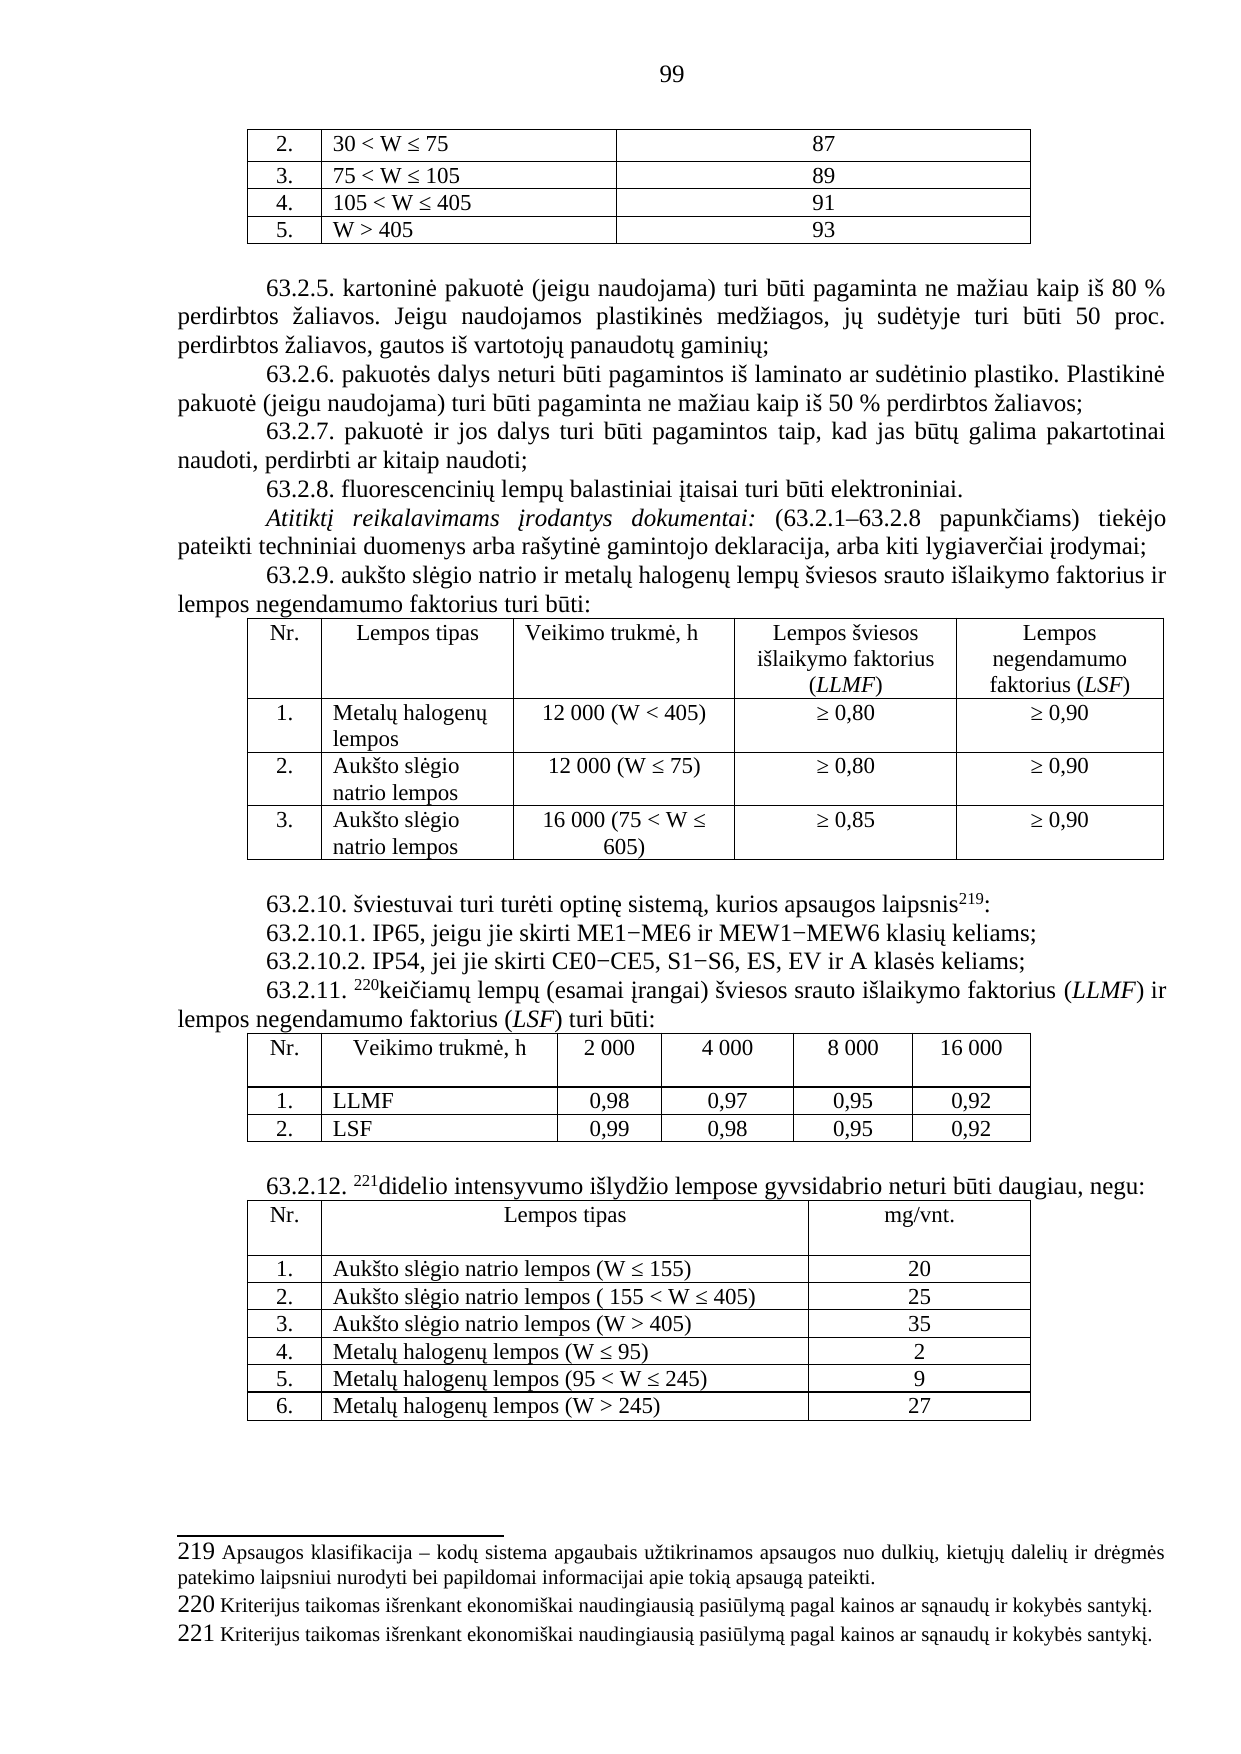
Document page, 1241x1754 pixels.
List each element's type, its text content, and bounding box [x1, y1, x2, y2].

table_cell LSF [322, 1115, 557, 1141]
table_cell Aukšto slėgio natrio lempos (W ≤ 155) [322, 1256, 808, 1282]
text 63.2.8. fluorescencinių lempų balastiniai įtaisai turi būti elektroniniai. [177, 474, 1166, 503]
table_header Lempos tipas [322, 1201, 808, 1254]
table_header mg/vnt. [809, 1201, 1030, 1254]
table_cell 105 < W ≤ 405 [322, 189, 616, 216]
table_cell ≥ 0,90 [957, 806, 1163, 859]
table_header 2 000 [558, 1034, 661, 1086]
table_cell 0,99 [558, 1115, 661, 1141]
table_header 4 000 [662, 1034, 793, 1086]
text 63.2.5. kartoninė pakuotė (jeigu naudojama) turi būti pagaminta ne mažiau kaip iš 80 % perdirbtos žaliavos. Jeigu naudojamos plastikinės medžiagos, jų sudėtyje turi būti 50 proc. perdirbtos žaliavos, gautos iš vartotojų panaudotų gaminių; [177, 273, 1166, 359]
table_cell 87 [617, 130, 1030, 161]
table_cell 93 [617, 217, 1030, 243]
table_cell 2. [248, 753, 321, 805]
table_cell 3. [248, 806, 321, 859]
table_cell 0,95 [794, 1115, 912, 1141]
table_cell 30 < W ≤ 75 [322, 130, 616, 161]
table_header 8 000 [794, 1034, 912, 1086]
table_cell W > 405 [322, 217, 616, 243]
table_header Lempos tipas [322, 619, 513, 698]
table_cell 35 [809, 1310, 1030, 1337]
text 63.2.10.1. IP65, jeigu jie skirti ME1−ME6 ir MEW1−MEW6 klasių keliams; [177, 918, 1166, 946]
table_header Nr. [248, 619, 321, 698]
table_cell ≥ 0,90 [957, 699, 1163, 752]
table_cell Aukšto slėgio natrio lempos ( 155 < W ≤ 405) [322, 1283, 808, 1309]
table_header Veikimo trukmė, h [322, 1034, 557, 1086]
table_cell 2 [809, 1338, 1030, 1364]
table_cell Metalų halogenų lempos [322, 699, 513, 752]
table_cell 2. [248, 1283, 321, 1309]
text Apsaugos klasifikacija – kodų sistema apgaubais užtikrinamos apsaugos nuo dulkių, kietųjų dalelių ir drėgmės patekimo laipsniui nurodyti bei papildomai informacijai apie tokią apsaugą pateikti. [177, 1536, 1166, 1589]
table_cell 12 000 (W < 405) [514, 699, 734, 752]
text 63.2.9. aukšto slėgio natrio ir metalų halogenų lempų šviesos srauto išlaikymo faktorius ir lempos negendamumo faktorius turi būti: [177, 560, 1166, 618]
text 63.2.6. pakuotės dalys neturi būti pagamintos iš laminato ar sudėtinio plastiko. Plastikinė pakuotė (jeigu naudojama) turi būti pagaminta ne mažiau kaip iš 50 % perdirbtos žaliavos; [177, 359, 1166, 416]
table_cell 1. [248, 1256, 321, 1282]
table_header 16 000 [913, 1034, 1030, 1086]
table_cell 0,98 [558, 1088, 661, 1114]
table_cell 25 [809, 1283, 1030, 1309]
table_cell 3. [248, 162, 321, 188]
table_header Veikimo trukmė, h [514, 619, 734, 698]
table_cell 91 [617, 189, 1030, 216]
table_cell Metalų halogenų lempos (W > 245) [322, 1393, 808, 1420]
table_header Nr. [248, 1201, 321, 1254]
table_cell Aukšto slėgio natrio lempos (W > 405) [322, 1310, 808, 1337]
table_cell ≥ 0,80 [735, 699, 956, 752]
text 63.2.12. didelio intensyvumo išlydžio lempose gyvsidabrio neturi būti daugiau, negu: [177, 1171, 1166, 1200]
table_header Nr. [248, 1034, 321, 1086]
table_cell 1. [248, 1088, 321, 1114]
table_cell 27 [809, 1393, 1030, 1420]
table_cell 2. [248, 1115, 321, 1141]
table_cell 3. [248, 1310, 321, 1337]
table_cell 12 000 (W ≤ 75) [514, 753, 734, 805]
table_cell ≥ 0,85 [735, 806, 956, 859]
table_cell Aukšto slėgio natrio lempos [322, 753, 513, 805]
table_cell 9 [809, 1365, 1030, 1391]
table_cell 2. [248, 130, 321, 161]
table_cell 0,97 [662, 1088, 793, 1114]
table_cell Metalų halogenų lempos (W ≤ 95) [322, 1338, 808, 1364]
table_cell 5. [248, 1365, 321, 1391]
text 63.2.7. pakuotė ir jos dalys turi būti pagamintos taip, kad jas būtų galima pakartotinai naudoti, perdirbti ar kitaip naudoti; [177, 416, 1166, 474]
table_cell 0,95 [794, 1088, 912, 1114]
table_cell 0,98 [662, 1115, 793, 1141]
table_header Lempos šviesos išlaikymo faktorius (LLMF) [735, 619, 956, 698]
table_cell LLMF [322, 1088, 557, 1114]
table_cell 6. [248, 1393, 321, 1420]
table_cell 4. [248, 189, 321, 216]
table_cell 75 < W ≤ 105 [322, 162, 616, 188]
table_cell 16 000 (75 < W ≤ 605) [514, 806, 734, 859]
text Kriterijus taikomas išrenkant ekonomiškai naudingiausią pasiūlymą pagal kainos ar sąnaudų ir kokybės santykį. [177, 1618, 1166, 1646]
table_cell Metalų halogenų lempos (95 < W ≤ 245) [322, 1365, 808, 1391]
table_cell 4. [248, 1338, 321, 1364]
table_cell 20 [809, 1256, 1030, 1282]
table_header Lempos negendamumo faktorius (LSF) [957, 619, 1163, 698]
text 63.2.11. keičiamų lempų (esamai įrangai) šviesos srauto išlaikymo faktorius (LLMF) ir lempos negendamumo faktorius (LSF) turi būti: [177, 975, 1166, 1033]
text Atitiktį reikalavimams įrodantys dokumentai: (63.2.1–63.2.8 papunkčiams) tiekėjo pateikti techniniai duomenys arba rašytinė gamintojo deklaracija, arba kiti lygiaverčiai įrodymai; [177, 503, 1166, 560]
text 63.2.10.2. IP54, jei jie skirti CE0−CE5, S1−S6, ES, EV ir A klasės keliams; [177, 946, 1166, 975]
text 63.2.10. šviestuvai turi turėti optinę sistemą, kurios apsaugos laipsnis: [177, 889, 1166, 918]
table_cell 5. [248, 217, 321, 243]
table_cell 0,92 [913, 1115, 1030, 1141]
table_cell 89 [617, 162, 1030, 188]
table_cell 1. [248, 699, 321, 752]
text Kriterijus taikomas išrenkant ekonomiškai naudingiausią pasiūlymą pagal kainos ar sąnaudų ir kokybės santykį. [177, 1589, 1166, 1618]
table_cell ≥ 0,90 [957, 753, 1163, 805]
table_cell Aukšto slėgio natrio lempos [322, 806, 513, 859]
table_cell 0,92 [913, 1088, 1030, 1114]
table_cell ≥ 0,80 [735, 753, 956, 805]
